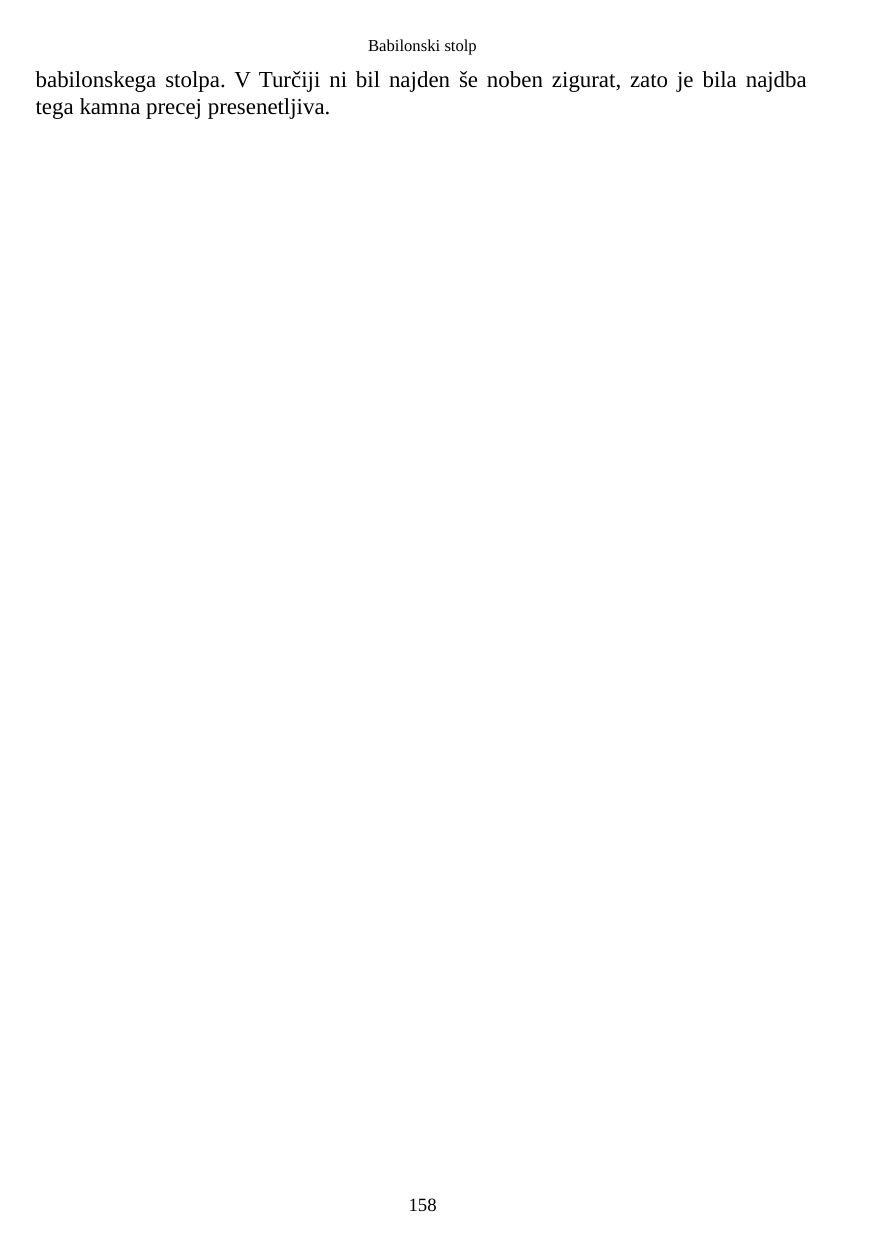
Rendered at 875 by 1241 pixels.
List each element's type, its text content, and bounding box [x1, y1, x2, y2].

text babilonskega stolpa. V Turčiji ni bil najden še noben zigurat, zato je bila najdba tega kamna precej presenetljiva. [35, 66, 809, 119]
